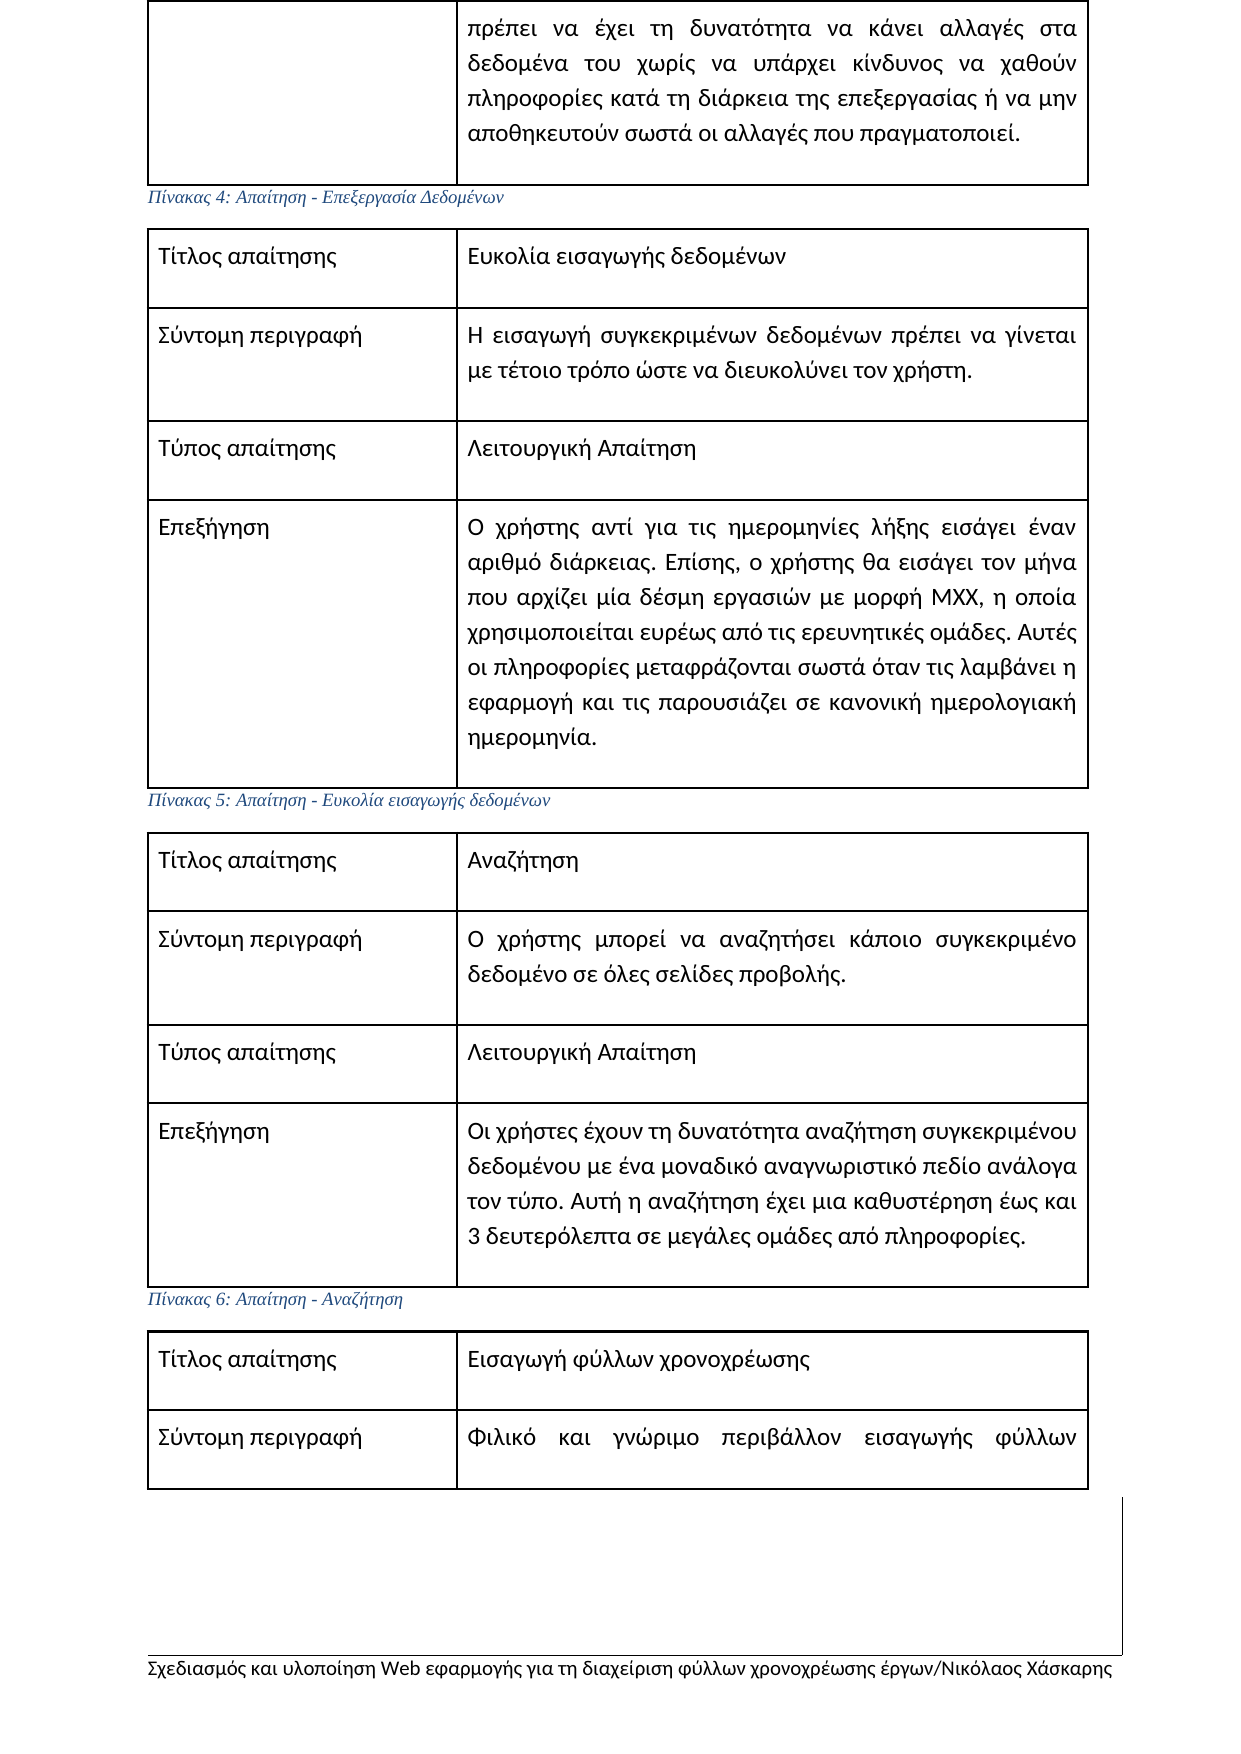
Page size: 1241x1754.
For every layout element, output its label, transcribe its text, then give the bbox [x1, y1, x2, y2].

text Πίνακας 5: Απαίτηση - Ευκολία εισαγωγής δεδομένων [148, 789, 1122, 811]
table_cell Τύπος απαίτησης [149, 422, 456, 499]
table_header Τίτλος απαίτησης [149, 834, 456, 910]
table_cell Λειτουργική Απαίτηση [458, 1026, 1087, 1102]
table_cell πρέπει να έχει τη δυνατότητα να κάνει αλλαγές στα δεδομένα του χωρίς να υπάρχει κίνδυνος να χαθούν πληροφορίες κατά τη διάρκεια της επεξεργασίας ή να μην αποθηκευτούν σωστά οι αλλαγές που πραγματοποιεί. [458, 2, 1087, 183]
table_cell [149, 2, 456, 183]
table_header Τίτλος απαίτησης [149, 1333, 456, 1409]
table_cell Σύντομη περιγραφή [149, 912, 456, 1024]
text Πίνακας 6: Απαίτηση - Αναζήτηση [148, 1288, 1122, 1309]
table_cell Επεξήγηση [149, 501, 456, 787]
table_cell Λειτουργική Απαίτηση [458, 422, 1087, 499]
table_cell Επεξήγηση [149, 1104, 456, 1286]
table_cell Σύντομη περιγραφή [149, 1411, 456, 1487]
table_cell Τύπος απαίτησης [149, 1026, 456, 1102]
table_cell Φιλικό και γνώριμο περιβάλλον εισαγωγής φύλλων [458, 1411, 1087, 1487]
table_header Αναζήτηση [458, 834, 1087, 910]
table_cell Ο χρήστης μπορεί να αναζητήσει κάποιο συγκεκριμένο δεδομένο σε όλες σελίδες προβολής. [458, 912, 1087, 1024]
table_cell Η εισαγωγή συγκεκριμένων δεδομένων πρέπει να γίνεται με τέτοιο τρόπο ώστε να διευκολύνει τον χρήστη. [458, 309, 1087, 420]
table_cell Οι χρήστες έχουν τη δυνατότητα αναζήτηση συγκεκριμένου δεδομένου με ένα μοναδικό αναγνωριστικό πεδίο ανάλογα τον τύπο. Αυτή η αναζήτηση έχει μια καθυστέρηση έως και 3 δευτερόλεπτα σε μεγάλες ομάδες από πληροφορίες. [458, 1104, 1087, 1286]
table_header Εισαγωγή φύλλων χρονοχρέωσης [458, 1333, 1087, 1409]
table_header Ευκολία εισαγωγής δεδομένων [458, 230, 1087, 307]
table_header Τίτλος απαίτησης [149, 230, 456, 307]
table_cell Ο χρήστης αντί για τις ημερομηνίες λήξης εισάγει έναν αριθμό διάρκειας. Επίσης, ο χρήστης θα εισάγει τον μήνα που αρχίζει μία δέσμη εργασιών με μορφή ΜΧΧ, η οποία χρησιμοποιείται ευρέως από τις ερευνητικές ομάδες. Αυτές οι πληροφορίες μεταφράζονται σωστά όταν τις λαμβάνει η εφαρμογή και τις παρουσιάζει σε κανονική ημερολογιακή ημερομηνία. [458, 501, 1087, 787]
text Πίνακας 4: Απαίτηση - Επεξεργασία Δεδομένων [148, 186, 1122, 207]
table_cell Σύντομη περιγραφή [149, 309, 456, 420]
